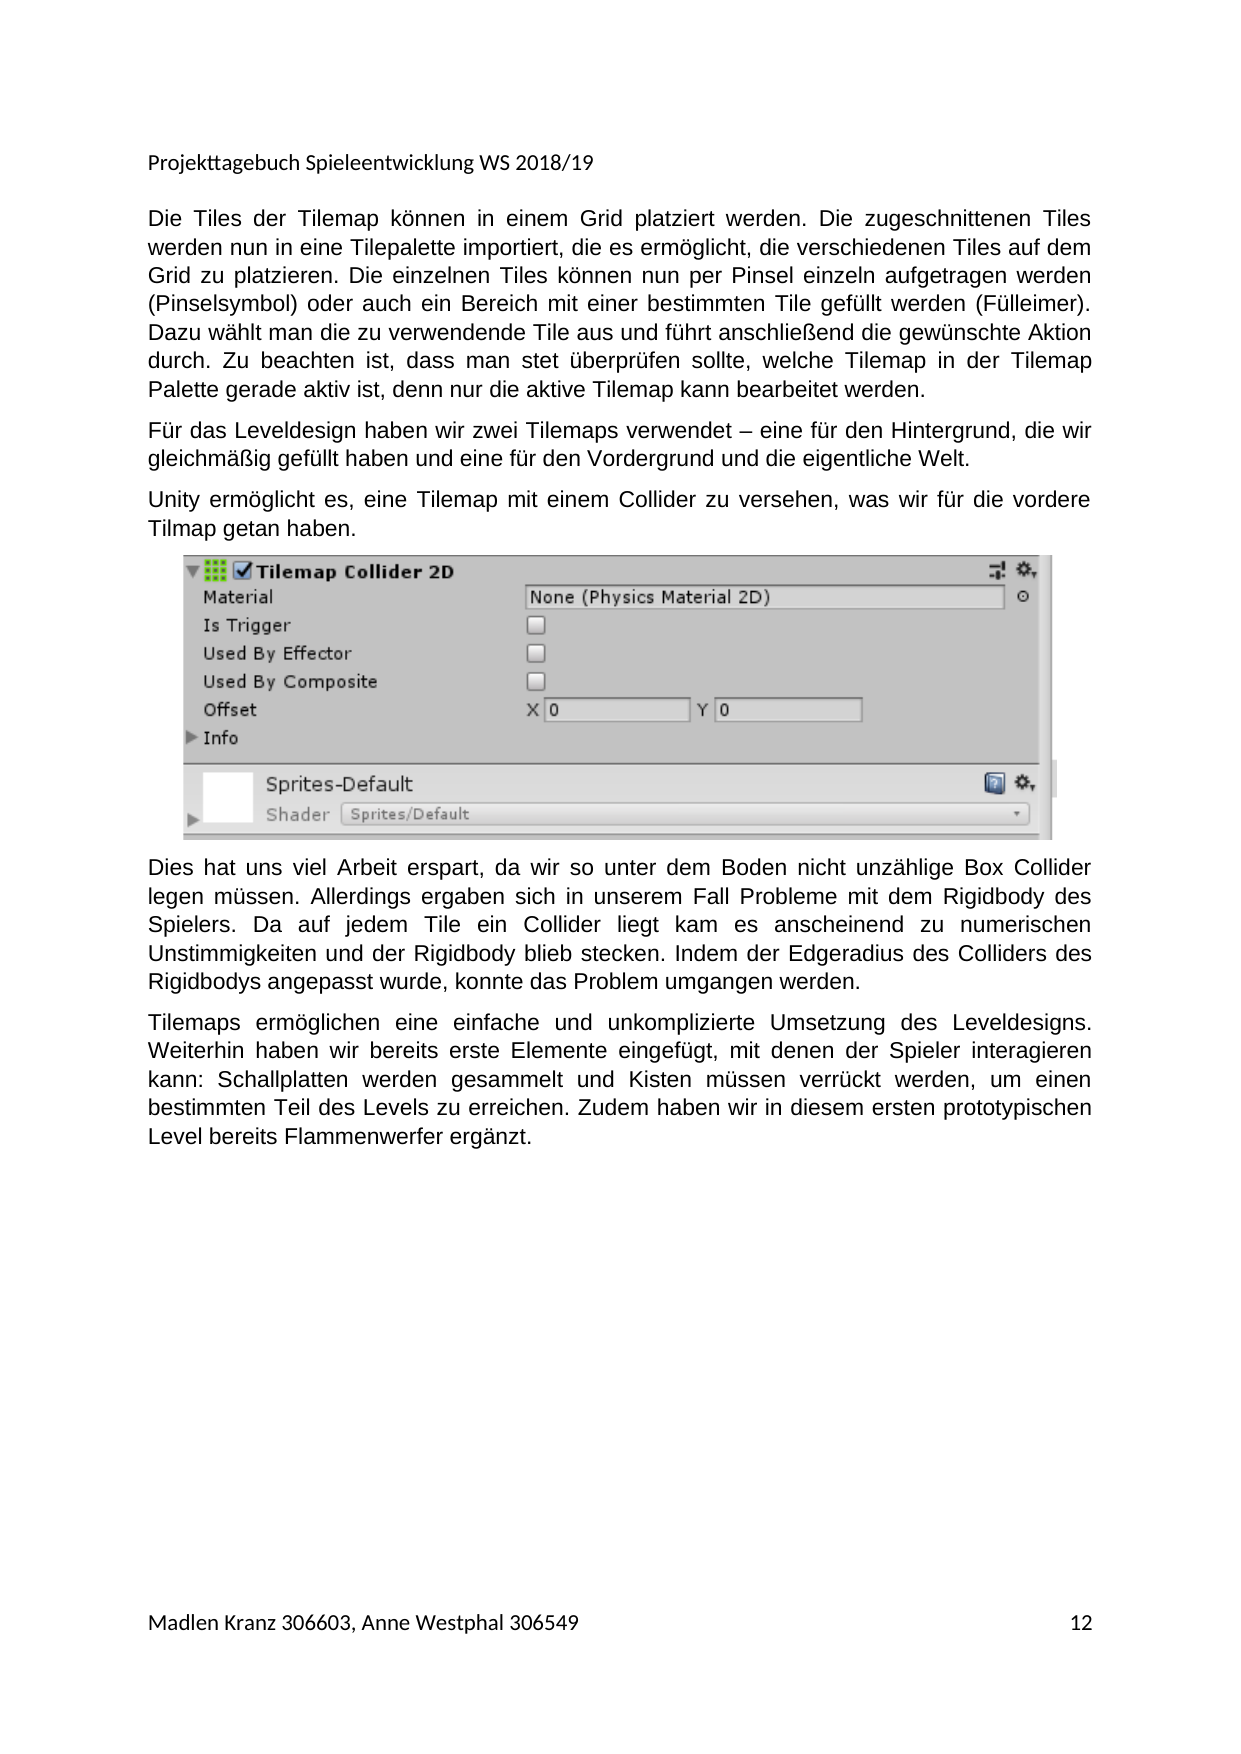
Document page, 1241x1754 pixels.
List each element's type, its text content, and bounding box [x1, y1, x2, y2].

text Für das Leveldesign haben wir zwei Tilemaps verwendet – eine für den Hintergrund, die wir gleichmäßig gefüllt haben und eine für den Vordergrund und die eigentliche Welt. [148, 417, 1093, 471]
text Tilemaps ermöglichen eine einfache und unkomplizierte Umsetzung des Leveldesigns. Weiterhin haben wir bereits erste Elemente eingefügt, mit denen der Spieler interagieren kann: Schallplatten werden gesammelt und Kisten müssen verrückt werden, um einen bestimmten Teil des Levels zu erreichen. Zudem haben wir in diesem ersten prototypischen Level bereits Flammenwerfer ergänzt. [148, 1009, 1093, 1149]
text Die Tiles der Tilemap können in einem Grid platziert werden. Die zugeschnittenen Tiles werden nun in eine Tilepalette importiert, die es ermöglicht, die verschiedenen Tiles auf dem Grid zu platzieren. Die einzelnen Tiles können nun per Pinsel einzeln aufgetragen werden (Pinselsymbol) oder auch ein Bereich mit einer bestimmten Tile gefüllt werden (Fülleimer). Dazu wählt man die zu verwendende Tile aus und führt anschließend die gewünschte Aktion durch. Zu beachten ist, dass man stet überprüfen sollte, welche Tilemap in der Tilemap Palette gerade aktiv ist, denn nur die aktive Tilemap kann bearbeitet werden. [148, 205, 1093, 402]
text Dies hat uns viel Arbeit erspart, da wir so unter dem Boden nicht unzählige Box Collider legen müssen. Allerdings ergaben sich in unserem Fall Probleme mit dem Rigidbody des Spielers. Da auf jedem Tile ein Collider liegt kam es anscheinend zu numerischen Unstimmigkeiten und der Rigidbody blieb stecken. Indem der Edgeradius des Colliders des Rigidbodys angepasst wurde, konnte das Problem umgangen werden. [148, 854, 1093, 994]
text Unity ermöglicht es, eine Tilemap mit einem Collider zu versehen, was wir für die vordere Tilmap getan haben. [148, 486, 1093, 541]
picture [183, 555, 1057, 840]
